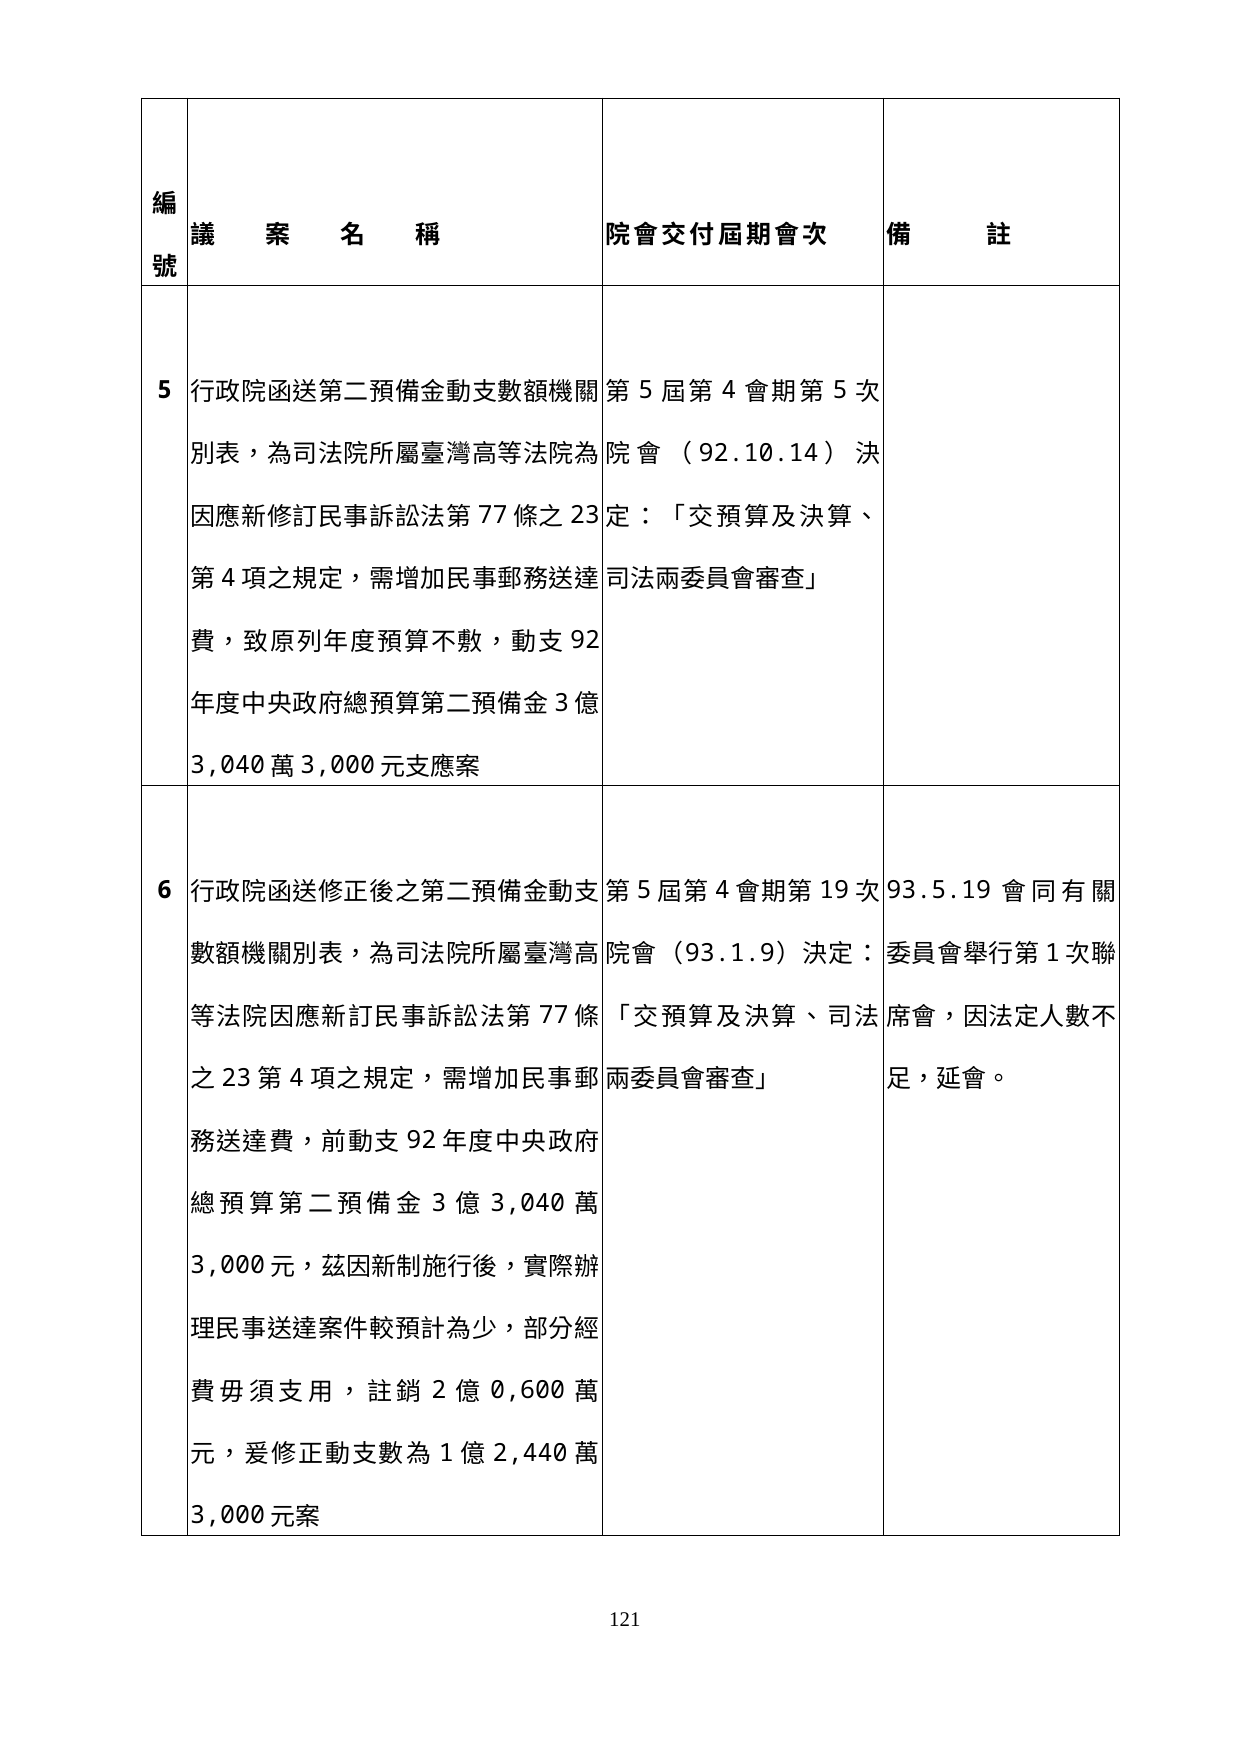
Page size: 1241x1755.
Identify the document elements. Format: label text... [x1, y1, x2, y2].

table_header 議 案 名 稱 [188, 99, 602, 285]
table_cell 行政院函送修正後之第二預備金動支數額機關別表，為司法院所屬臺灣高等法院因應新訂民事訴訟法第77條之23第4項之規定，需增加民事郵務送達費，前動支92年度中央政府總預算第二預備金3億3,040萬3,000元，茲因新制施行後，實際辦理民事送達案件較預計為少，部分經費毋須支用，註銷2億0,600萬元，爰修正動支數為1億2,440萬3,000元案 [188, 786, 602, 1535]
table_header 編號 [142, 99, 187, 285]
table_header 院會交付屆期會次 [603, 99, 883, 285]
table_cell 第5屆第4會期第5次院會（92.10.14）決定：「交預算及決算、司法兩委員會審查」 [603, 286, 883, 785]
table_cell 93.5.19會同有關委員會舉行第1次聯席會，因法定人數不足，延會。 [884, 786, 1119, 1535]
table_cell [142, 786, 187, 1535]
table_cell 第5屆第4會期第19次院會（93.1.9）決定：「交預算及決算、司法兩委員會審查」 [603, 786, 883, 1535]
table_cell 行政院函送第二預備金動支數額機關別表，為司法院所屬臺灣高等法院為因應新修訂民事訴訟法第77條之23第4項之規定，需增加民事郵務送達費，致原列年度預算不敷，動支92年度中央政府總預算第二預備金3億3,040萬3,000元支應案 [188, 286, 602, 785]
table_cell [142, 286, 187, 785]
table_header 備 註 [884, 99, 1119, 285]
table_cell [884, 286, 1119, 785]
